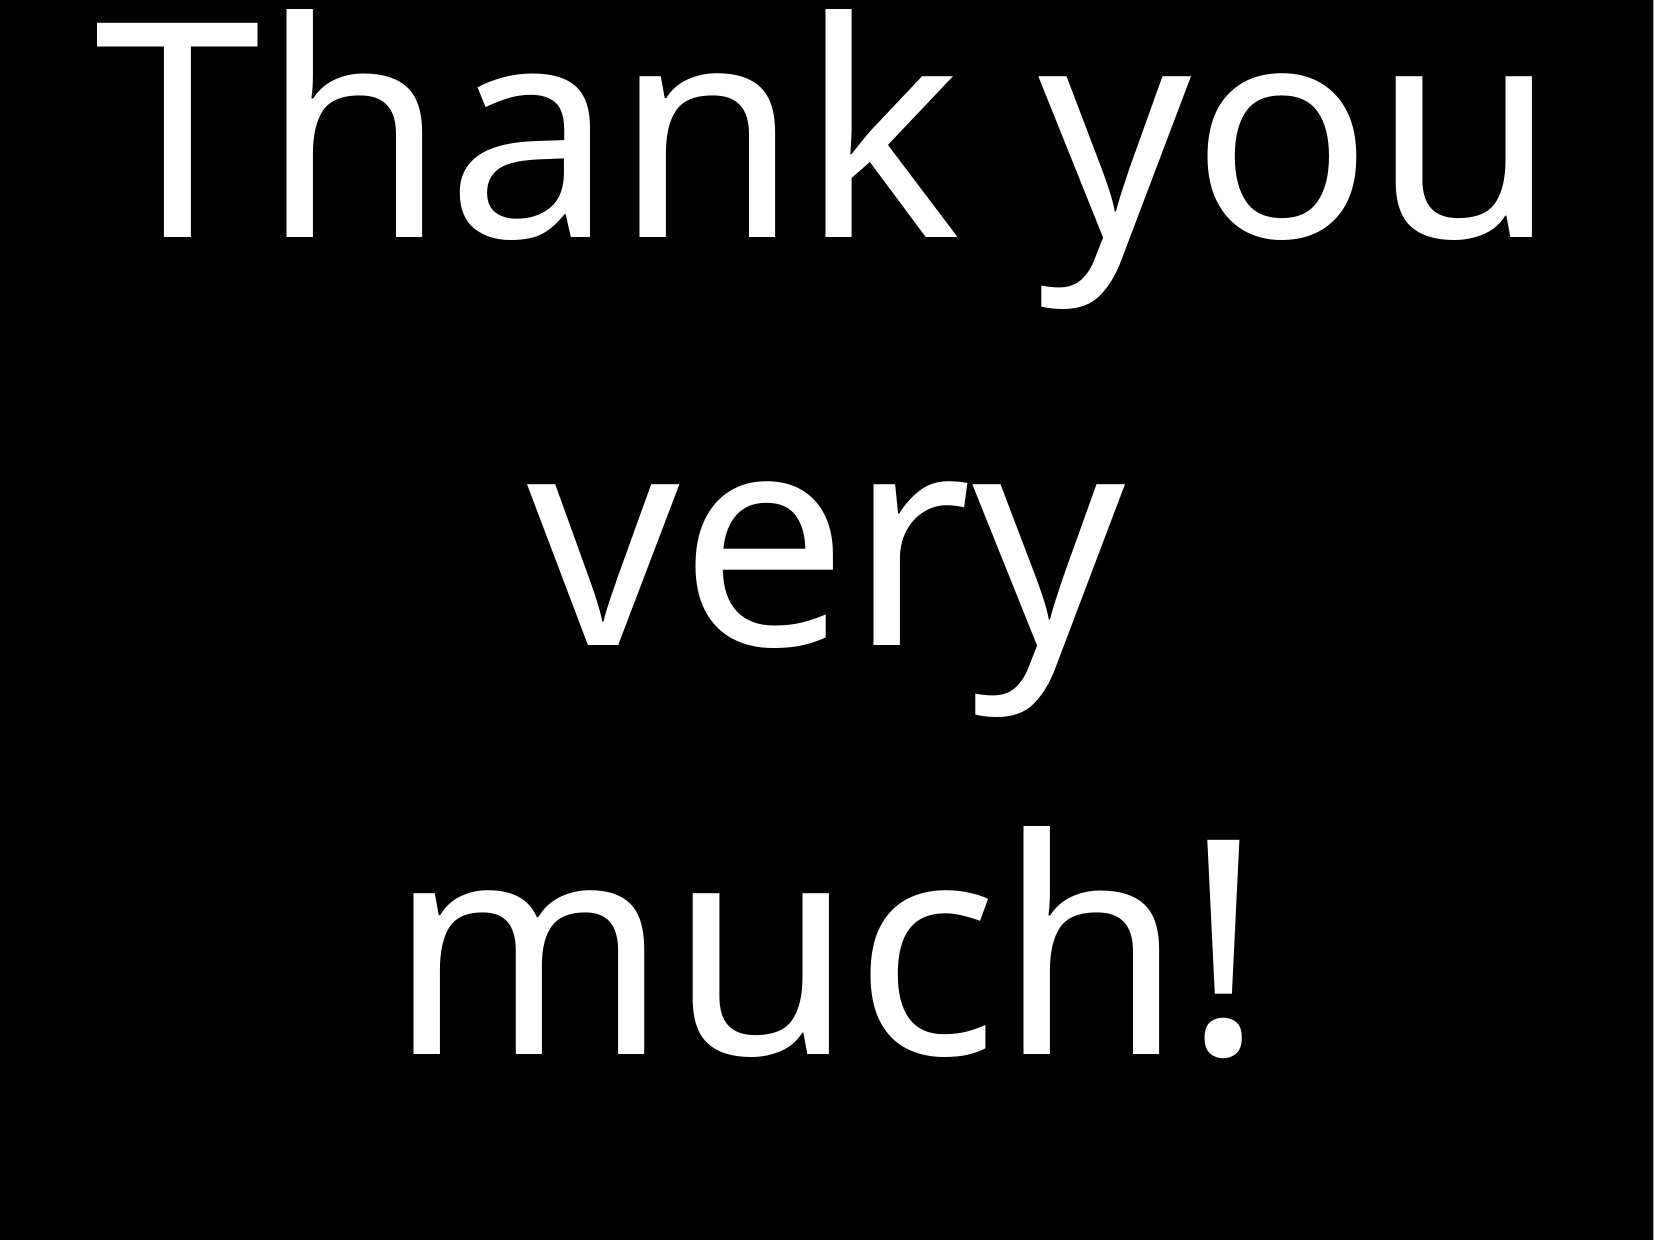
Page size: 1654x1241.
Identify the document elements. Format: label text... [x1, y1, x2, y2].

subtitle Thank you very much! [82, 49, 1571, 1010]
